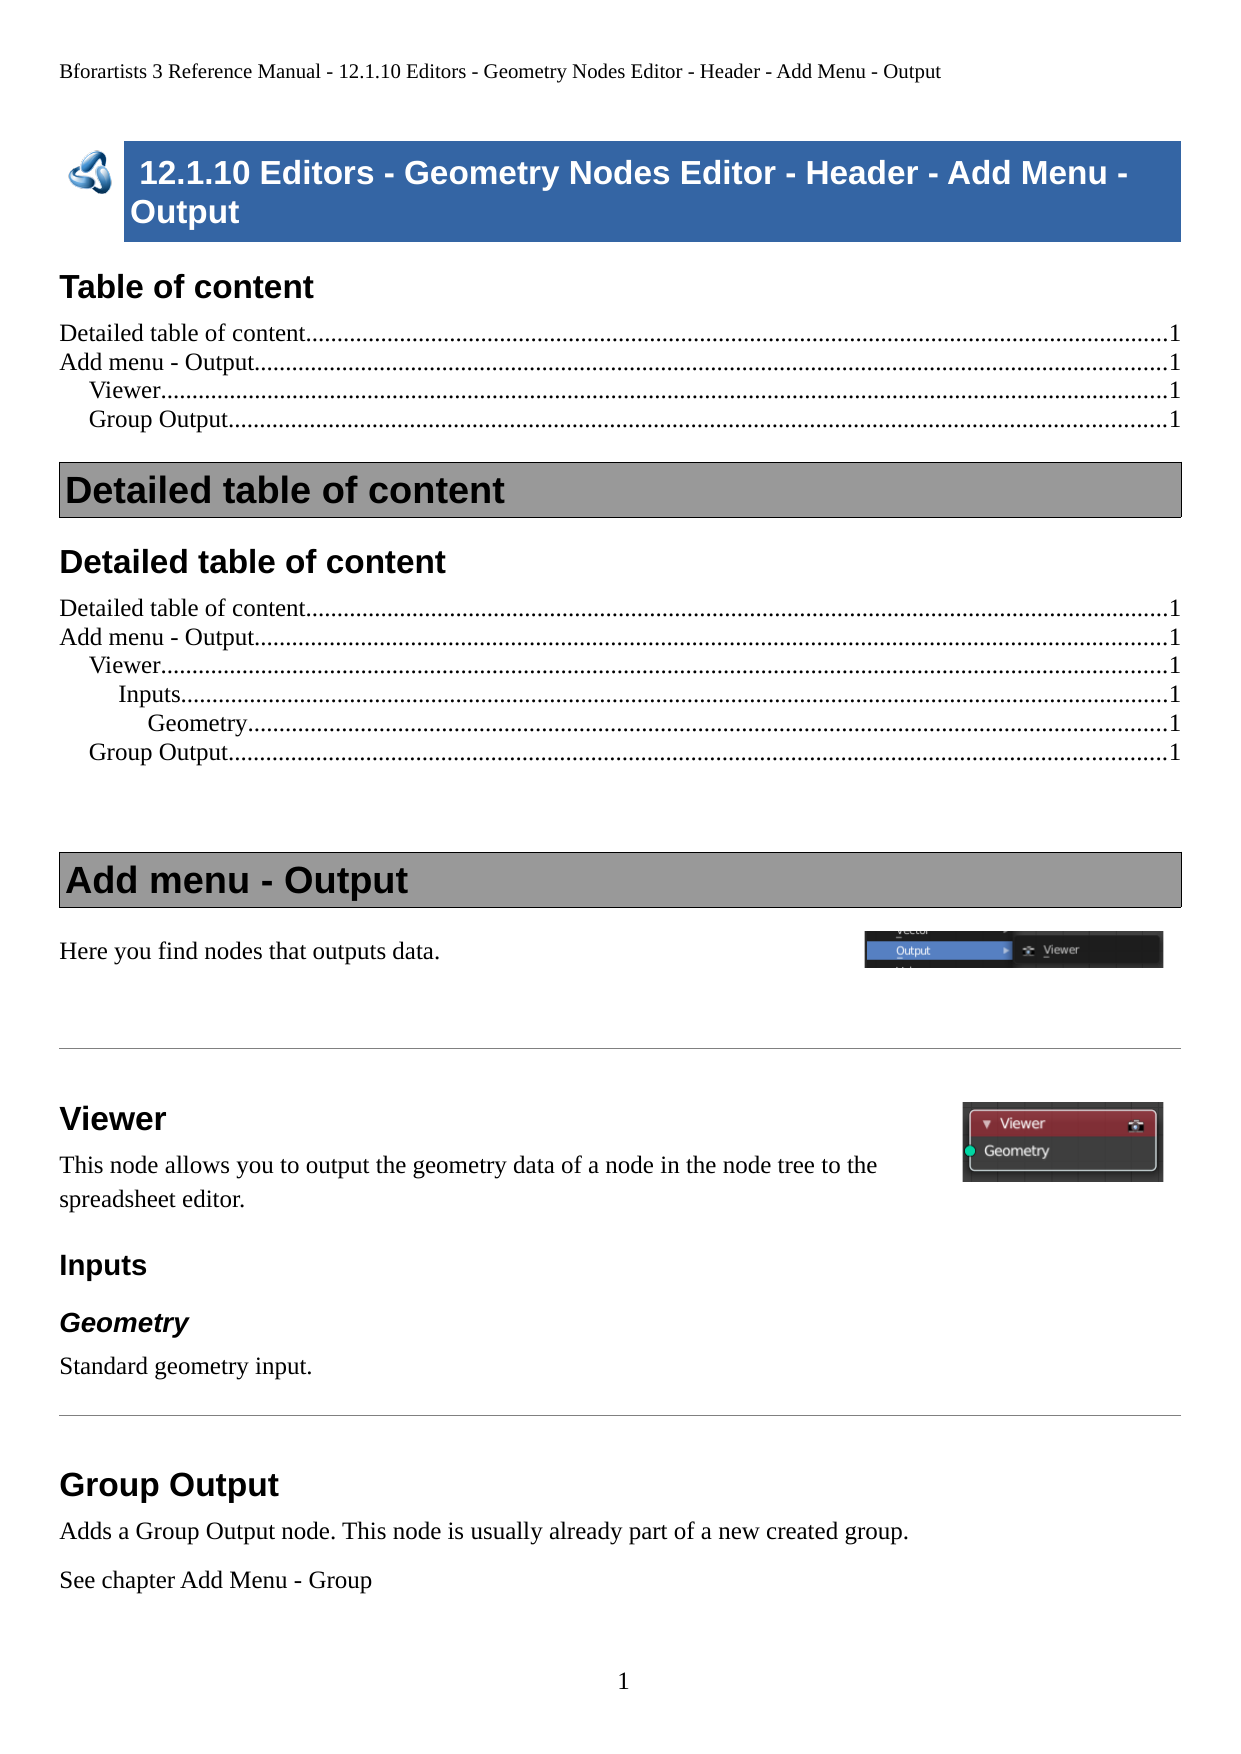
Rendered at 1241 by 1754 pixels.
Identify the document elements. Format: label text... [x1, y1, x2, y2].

table_header 12.1.10 Editors - Geometry Nodes Editor - Header - Add Menu - Output [124, 141, 1181, 242]
text Inputs 1 [118, 679, 1181, 708]
text Group Output 1 [88, 737, 1181, 765]
text Adds a Group Output node. This node is usually already part of a new created group. [59, 1516, 1181, 1545]
text Add menu - Output 1 [59, 622, 1181, 650]
picture [864, 931, 1164, 968]
text Add menu - Output 1 [59, 347, 1181, 375]
subtitle Table of content [59, 267, 1181, 305]
subtitle Geometry [59, 1307, 1181, 1339]
subtitle Group Output [59, 1465, 1181, 1504]
table_header Detailed table of content [60, 463, 1181, 517]
subtitle Viewer [59, 1099, 1181, 1137]
text See chapter Add Menu - Group [59, 1566, 1181, 1594]
table_header Add menu - Output [60, 853, 1181, 907]
text Detailed table of content 1 [59, 318, 1181, 347]
text Group Output 1 [88, 404, 1181, 433]
text Geometry 1 [147, 708, 1181, 737]
text This node allows you to output the geometry data of a node in the node tree to the spreadsheet editor. [59, 1150, 1181, 1213]
text Detailed table of content 1 [59, 593, 1181, 622]
text Viewer 1 [88, 650, 1181, 679]
subtitle Inputs [59, 1248, 1181, 1282]
text Viewer 1 [88, 375, 1181, 404]
text Standard geometry input. [59, 1351, 1181, 1380]
table_header [59, 141, 124, 242]
picture [962, 1102, 1164, 1182]
picture [65, 147, 114, 197]
text Here you find nodes that outputs data. [59, 936, 864, 964]
subtitle Detailed table of content [59, 542, 1181, 580]
